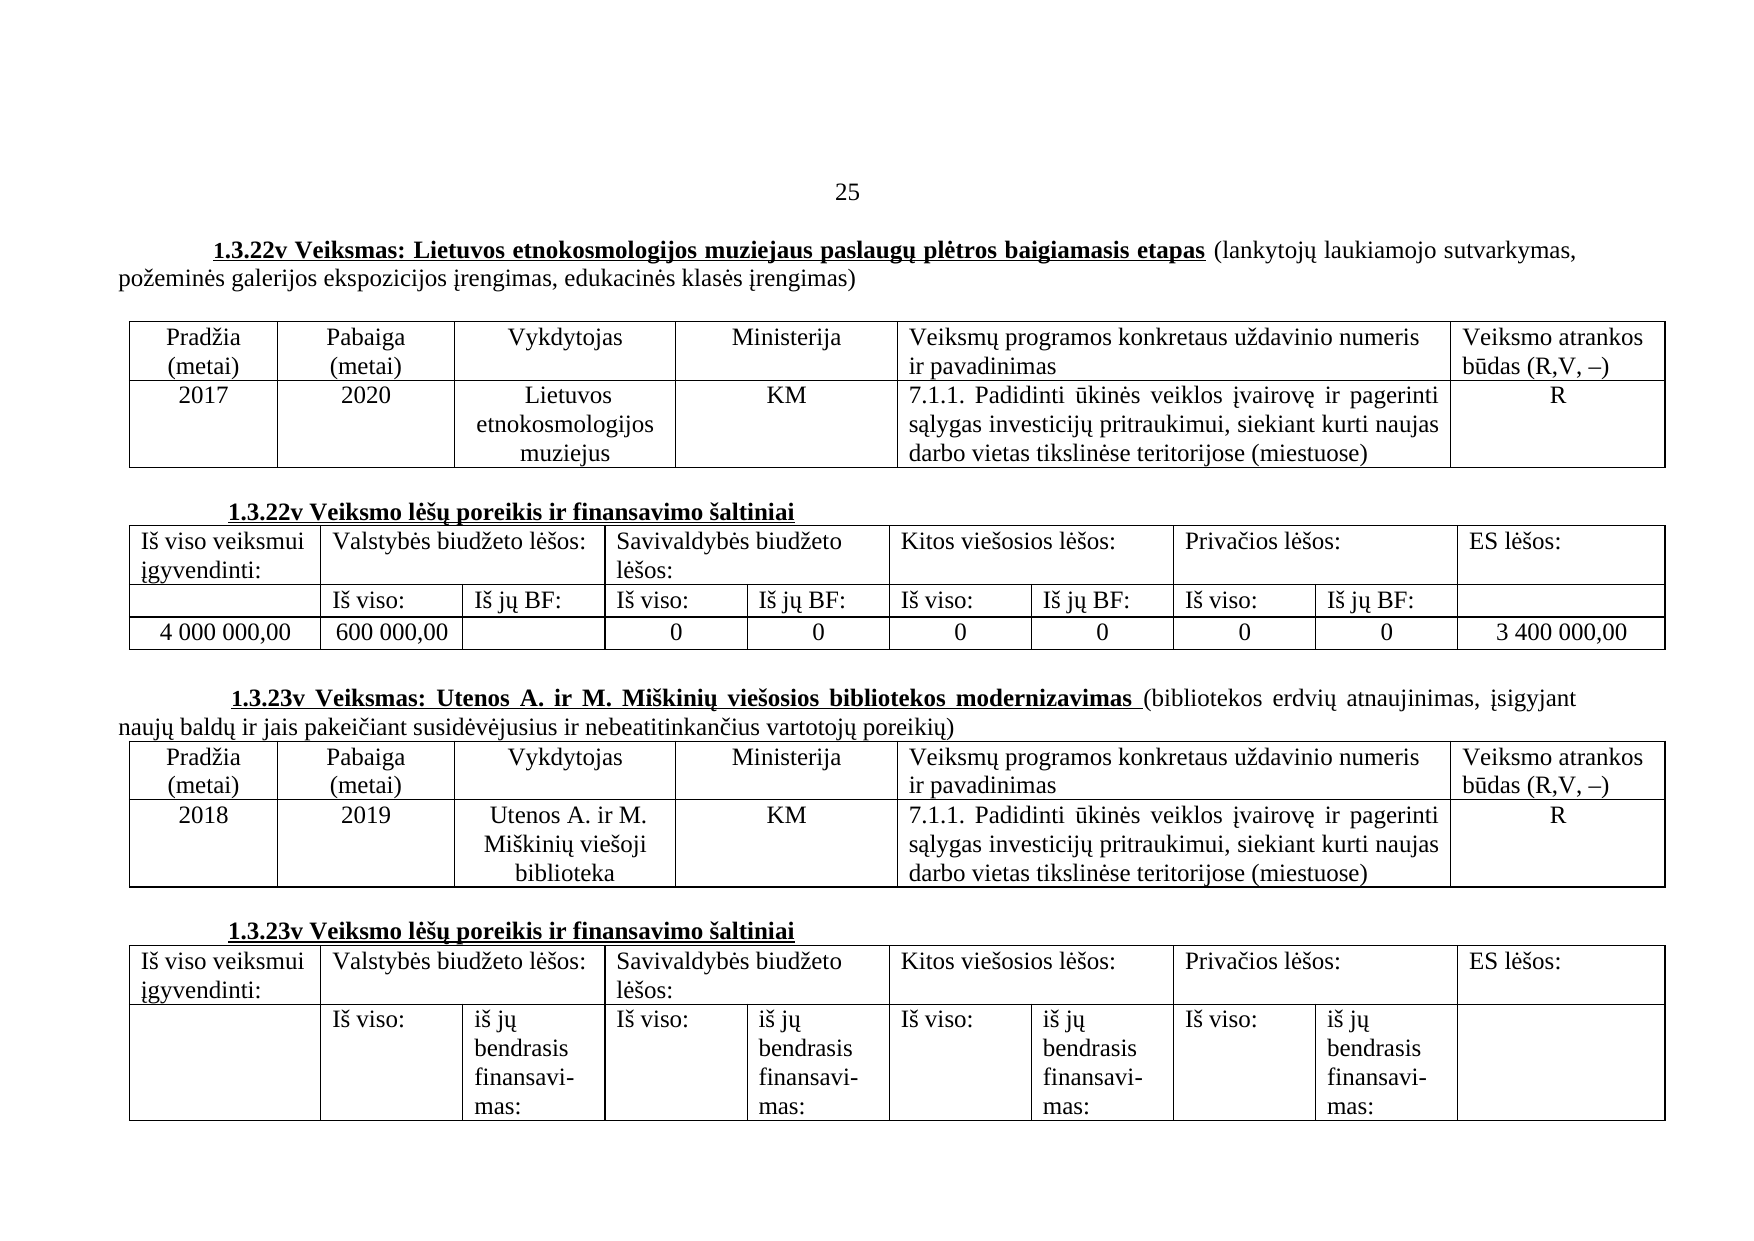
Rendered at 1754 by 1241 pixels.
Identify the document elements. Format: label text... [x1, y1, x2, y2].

table_cell iš jų bendrasis finansavi- mas: [1032, 1005, 1173, 1119]
table_cell Iš viso: [606, 1005, 747, 1119]
table_header Vykdytojas [455, 742, 675, 799]
table_cell 4 000 000,00 [130, 618, 320, 649]
table_cell 2020 [278, 381, 454, 467]
table_cell R [1451, 381, 1664, 467]
table_header Veiksmų programos konkretaus uždavinio numeris ir pavadinimas [898, 742, 1450, 799]
table_header ES lėšos: [1458, 526, 1664, 584]
table_header Ministerija [676, 742, 897, 799]
text 1.3.23v Veiksmas: Utenos A. ir M. Miškinių viešosios bibliotekos modernizavimas (bibliotekos erdvių atnaujinimas, įsigyjant naujų baldų ir jais pakeičiant susidėvėjusius ir nebeatitinkančius vartotojų poreikių) [118, 683, 1577, 741]
table_cell Iš viso: [890, 585, 1031, 616]
table_cell 7.1.1. Padidinti ūkinės veiklos įvairovę ir pagerinti sąlygas investicijų pritraukimui, siekiant kurti naujas darbo vietas tikslinėse teritorijose (miestuose) [898, 381, 1450, 467]
table_header Privačios lėšos: [1174, 946, 1457, 1003]
table_cell KM [676, 381, 897, 467]
table_cell iš jų bendrasis finansavi- mas: [748, 1005, 889, 1119]
table_header Ministerija [676, 322, 897, 379]
table_cell Iš viso: [321, 1005, 462, 1119]
table_cell [130, 585, 320, 616]
table_header Veiksmų programos konkretaus uždavinio numeris ir pavadinimas [898, 322, 1450, 379]
table_cell [463, 618, 604, 649]
table_cell 0 [890, 618, 1031, 649]
table_cell Iš jų BF: [1032, 585, 1173, 616]
table_header Iš viso veiksmui įgyvendinti: [130, 946, 320, 1003]
table_header Pradžia (metai) [130, 322, 277, 379]
table_cell 0 [1032, 618, 1173, 649]
table_cell Iš jų BF: [748, 585, 889, 616]
table_cell Lietuvos etnokosmologijos muziejus [455, 381, 675, 467]
table_cell Iš viso: [1174, 585, 1315, 616]
table_header Pradžia (metai) [130, 742, 277, 799]
table_header Iš viso veiksmui įgyvendinti: [130, 526, 320, 584]
table_cell Utenos A. ir M. Miškinių viešoji biblioteka [455, 800, 675, 886]
table_header Kitos viešosios lėšos: [890, 946, 1173, 1003]
table_cell 2017 [130, 381, 277, 467]
table_cell 600 000,00 [321, 618, 462, 649]
table_cell 2019 [278, 800, 454, 886]
table_header Valstybės biudžeto lėšos: [321, 526, 604, 584]
table_cell KM [676, 800, 897, 886]
table_cell iš jų bendrasis finansavi- mas: [1316, 1005, 1457, 1119]
table_header Vykdytojas [455, 322, 675, 379]
table_header ES lėšos: [1458, 946, 1664, 1003]
table_cell R [1451, 800, 1664, 886]
table_cell 7.1.1. Padidinti ūkinės veiklos įvairovę ir pagerinti sąlygas investicijų pritraukimui, siekiant kurti naujas darbo vietas tikslinėse teritorijose (miestuose) [898, 800, 1450, 886]
table_cell Iš viso: [890, 1005, 1031, 1119]
table_header Savivaldybės biudžeto lėšos: [606, 946, 889, 1003]
table_cell 3 400 000,00 [1458, 618, 1664, 649]
table_header Privačios lėšos: [1174, 526, 1457, 584]
text 1.3.22v Veiksmas: Lietuvos etnokosmologijos muziejaus paslaugų plėtros baigiamasis etapas (lankytojų laukiamojo sutvarkymas, požeminės galerijos ekspozicijos įrengimas, edukacinės klasės įrengimas) [118, 235, 1577, 292]
table_cell 0 [1174, 618, 1315, 649]
table_cell Iš viso: [1174, 1005, 1315, 1119]
table_header Veiksmo atrankos būdas (R,V, –) [1451, 742, 1664, 799]
table_cell [1458, 1005, 1664, 1119]
text 1.3.22v Veiksmo lėšų poreikis ir finansavimo šaltiniai [118, 497, 1577, 525]
table_cell 0 [606, 618, 747, 649]
table_cell 0 [1316, 618, 1457, 649]
table_cell Iš jų BF: [1316, 585, 1457, 616]
table_cell Iš jų BF: [463, 585, 604, 616]
table_cell Iš viso: [606, 585, 747, 616]
table_header Valstybės biudžeto lėšos: [321, 946, 604, 1003]
table_cell [1458, 585, 1664, 616]
table_header Savivaldybės biudžeto lėšos: [606, 526, 889, 584]
table_header Kitos viešosios lėšos: [890, 526, 1173, 584]
table_cell 0 [748, 618, 889, 649]
table_cell Iš viso: [321, 585, 462, 616]
table_header Pabaiga (metai) [278, 742, 454, 799]
table_cell [130, 1005, 320, 1119]
text 1.3.23v Veiksmo lėšų poreikis ir finansavimo šaltiniai [118, 916, 1577, 945]
table_header Veiksmo atrankos būdas (R,V, –) [1451, 322, 1664, 379]
table_cell 2018 [130, 800, 277, 886]
table_cell iš jų bendrasis finansavi- mas: [463, 1005, 604, 1119]
table_header Pabaiga (metai) [278, 322, 454, 379]
